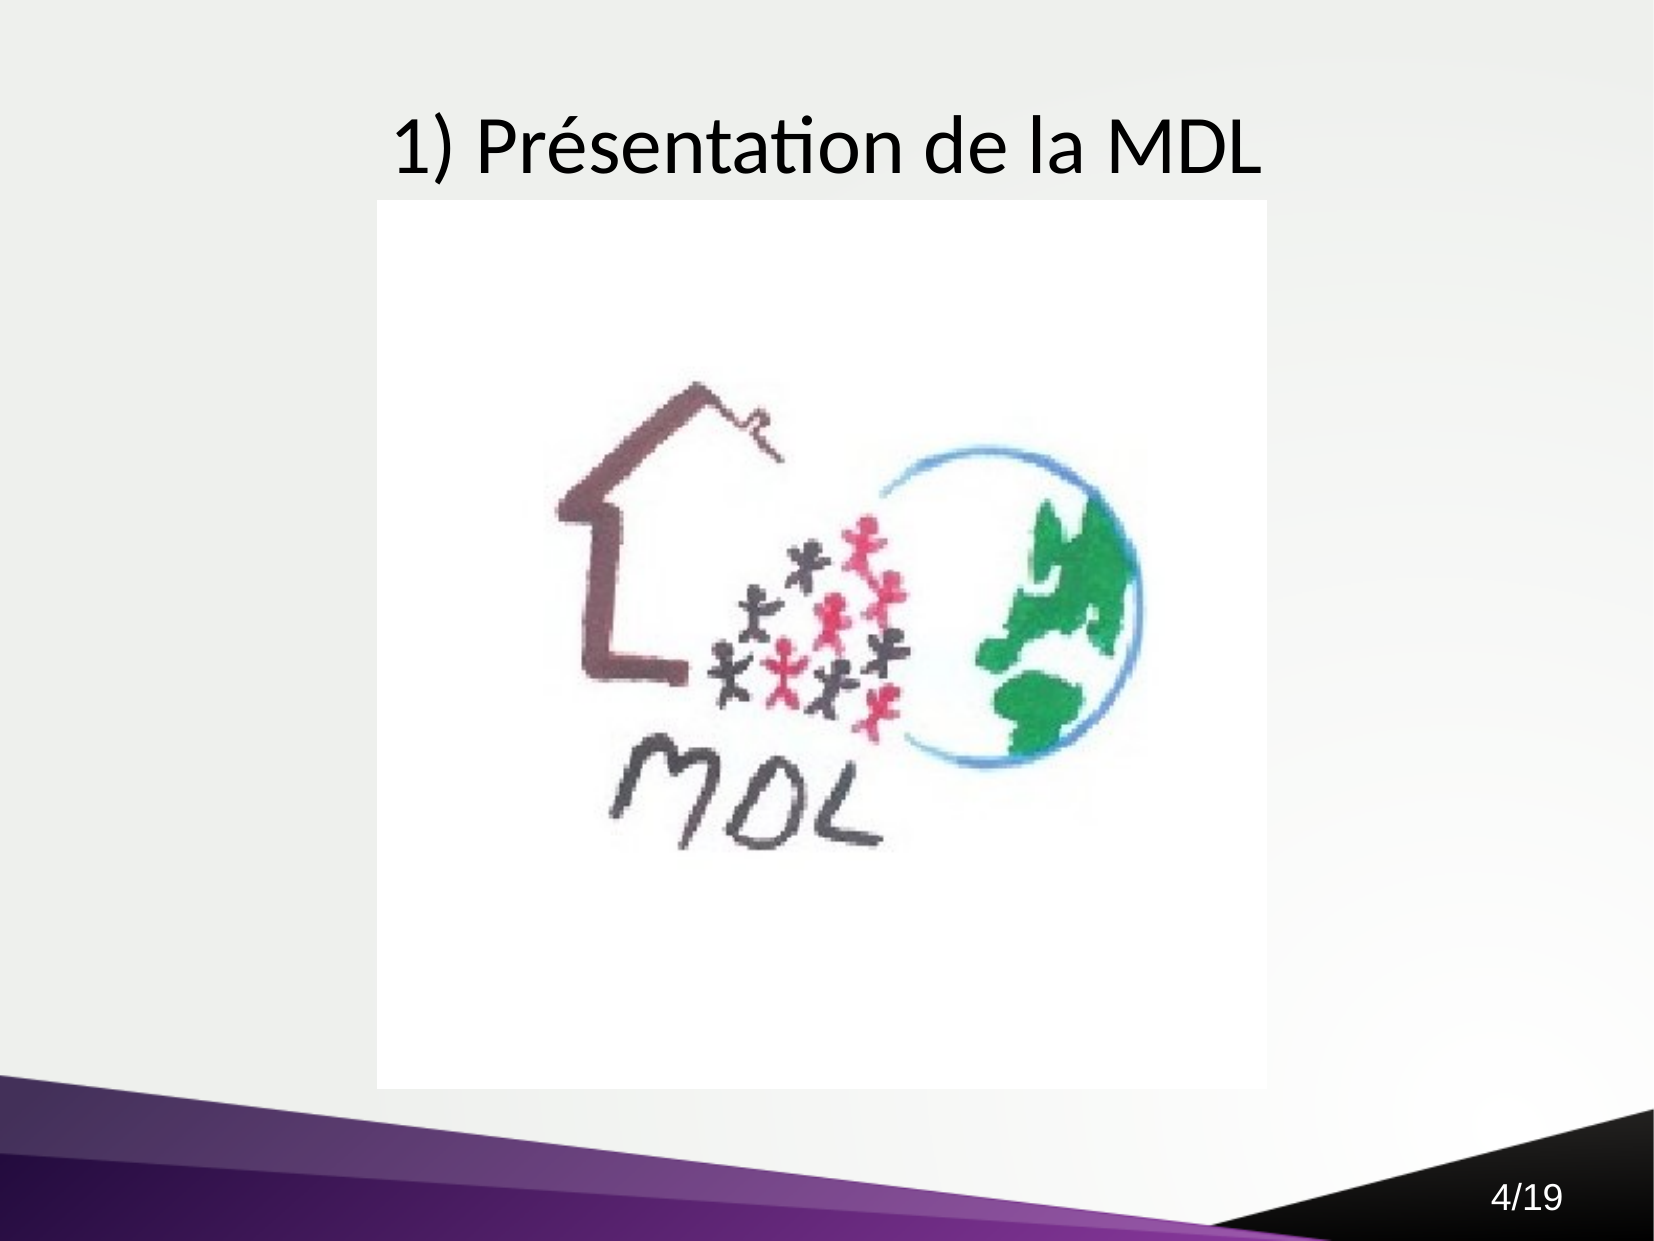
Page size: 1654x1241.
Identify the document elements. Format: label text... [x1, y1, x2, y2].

title 1) Présentation de la MDL [82, 49, 1571, 257]
text_box <numéro>/19 [1476, 1169, 1654, 1240]
picture [0, 0, 1654, 1241]
